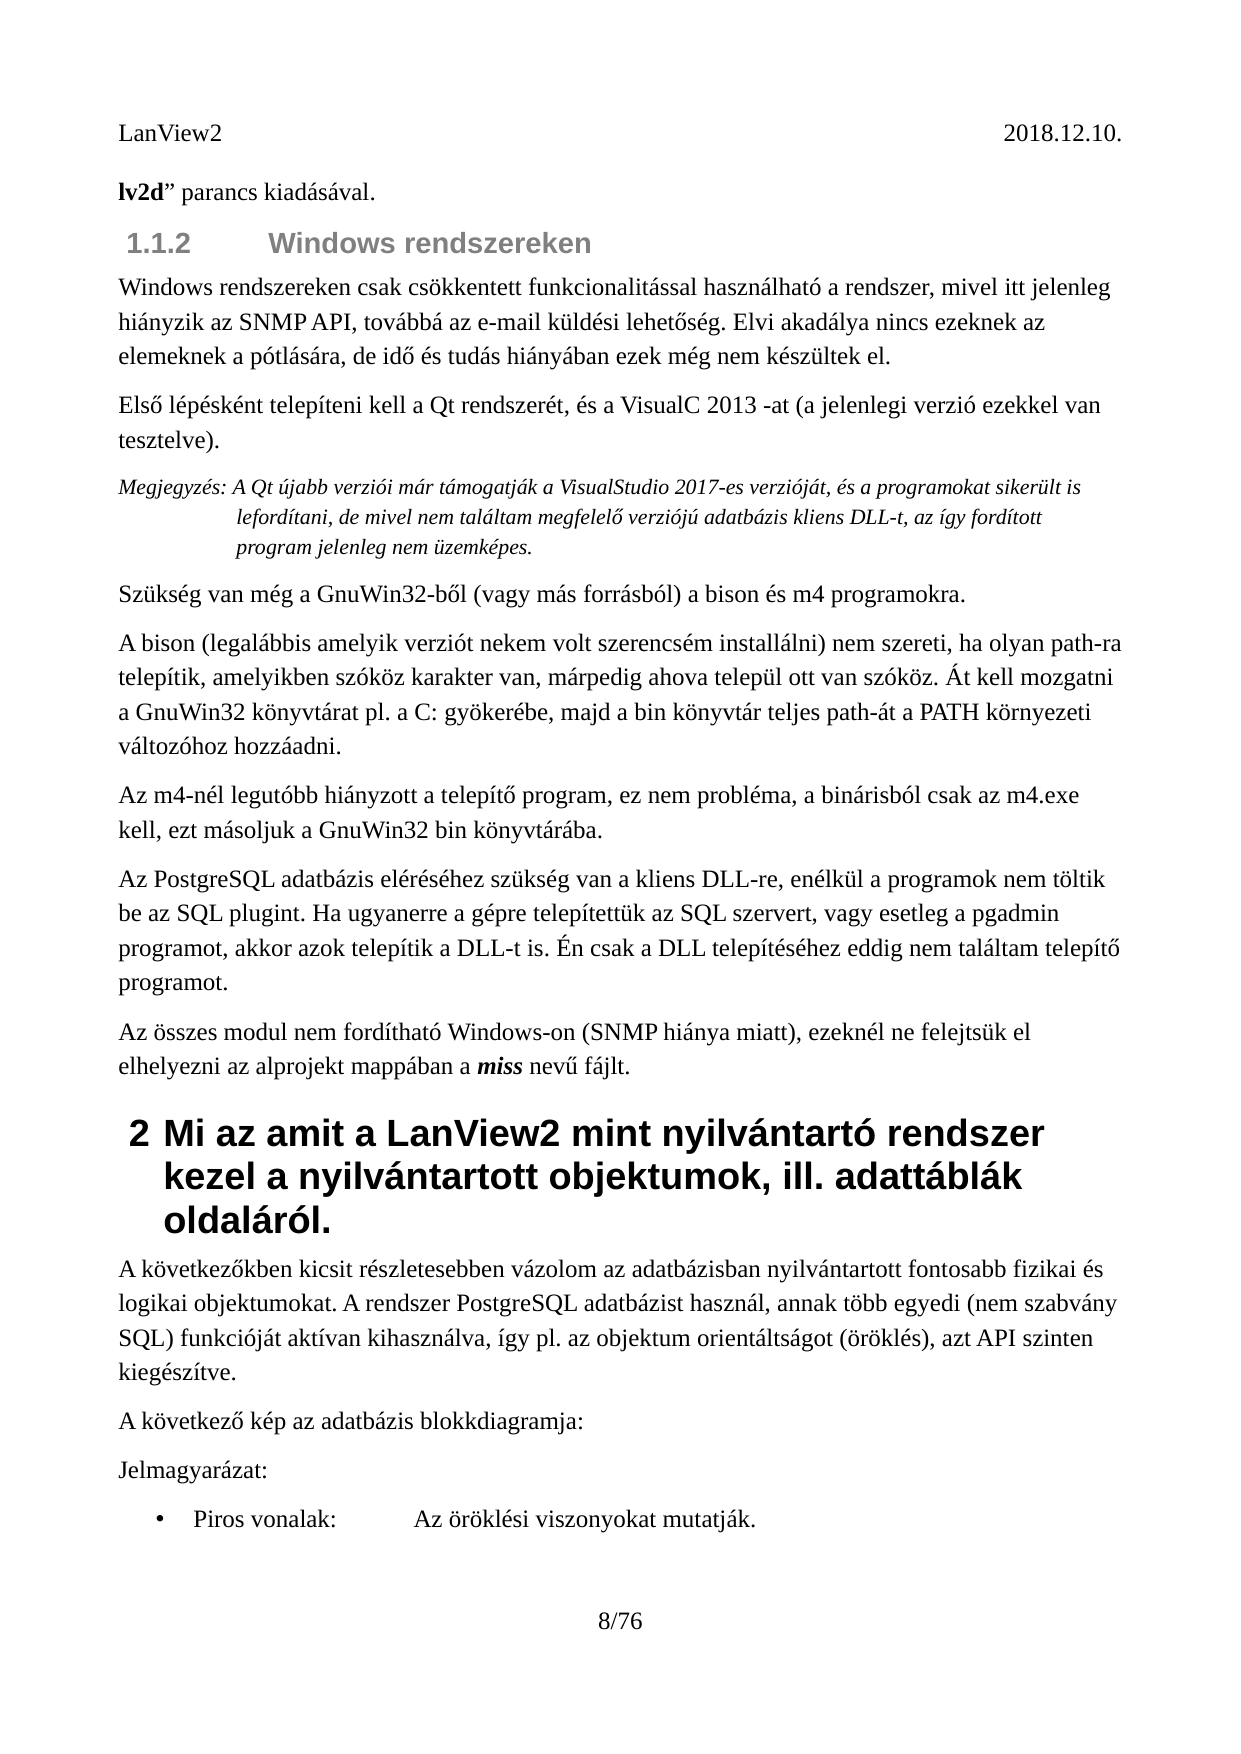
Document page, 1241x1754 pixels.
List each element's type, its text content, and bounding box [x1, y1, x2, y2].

text A bison (legalábbis amelyik verziót nekem volt szerencsém installálni) nem szereti, ha olyan path-ra telepítik, amelyikben szóköz karakter van, márpedig ahova települ ott van szóköz. Át kell mozgatni a GnuWin32 könyvtárat pl. a C: gyökerébe, majd a bin könyvtár teljes path-át a PATH környezeti változóhoz hozzáadni. [118, 628, 1122, 760]
text Jelmagyarázat: [118, 1456, 1122, 1484]
text Az összes modul nem fordítható Windows-on (SNMP hiánya miatt), ezeknél ne felejtsük el elhelyezni az alprojekt mappában a miss nevű fájlt. [118, 1017, 1122, 1080]
text A következő kép az adatbázis blokkdiagramja: [118, 1406, 1122, 1435]
text Az PostgreSQL adatbázis eléréséhez szükség van a kliens DLL-re, enélkül a programok nem töltik be az SQL plugint. Ha ugyanerre a gépre telepítettük az SQL szervert, vagy esetleg a pgadmin programot, akkor azok telepítik a DLL-t is. Én csak a DLL telepítéséhez eddig nem találtam telepítő programot. [118, 864, 1122, 996]
text Az m4-nél legutóbb hiányzott a telepítő program, ez nem probléma, a binárisból csak az m4.exe kell, ezt másoljuk a GnuWin32 bin könyvtárába. [118, 781, 1122, 844]
text Windows rendszereken csak csökkentett funkcionalitással használható a rendszer, mivel itt jelenleg hiányzik az SNMP API, továbbá az e-mail küldési lehetőség. Elvi akadálya nincs ezeknek az elemeknek a pótlására, de idő és tudás hiányában ezek még nem készültek el. [118, 272, 1122, 370]
list Piros vonalak: Az öröklési viszonyokat mutatják. [156, 1504, 1122, 1533]
subtitle Windows rendszereken [118, 226, 1122, 260]
text A következőkben kicsit részletesebben vázolom az adatbázisban nyilvántartott fontosabb fizikai és logikai objektumokat. A rendszer PostgreSQL adatbázist használ, annak több egyedi (nem szabvány SQL) funkcióját aktívan kihasználva, így pl. az objektum orientáltságot (öröklés), azt API szinten kiegészítve. [118, 1254, 1122, 1386]
text Első lépésként telepíteni kell a Qt rendszerét, és a VisualC 2013 -at (a jelenlegi verzió ezekkel van tesztelve). [118, 390, 1122, 453]
subtitle Mi az amit a LanView2 mint nyilvántartó rendszer kezel a nyilvántartott objektumok, ill. adattáblák oldaláról. [118, 1111, 1122, 1241]
text lv2d” parancs kiadásával. [118, 177, 1122, 206]
text Megjegyzés: A Qt újabb verziói már támogatják a VisualStudio 2017-es verzióját, és a programokat sikerült is lefordítani, de mivel nem találtam megfelelő verziójú adatbázis kliens DLL-t, az így fordított program jelenleg nem üzemképes. [118, 474, 1122, 559]
text Szükség van még a GnuWin32-ből (vagy más forrásból) a bison és m4 programokra. [118, 579, 1122, 608]
